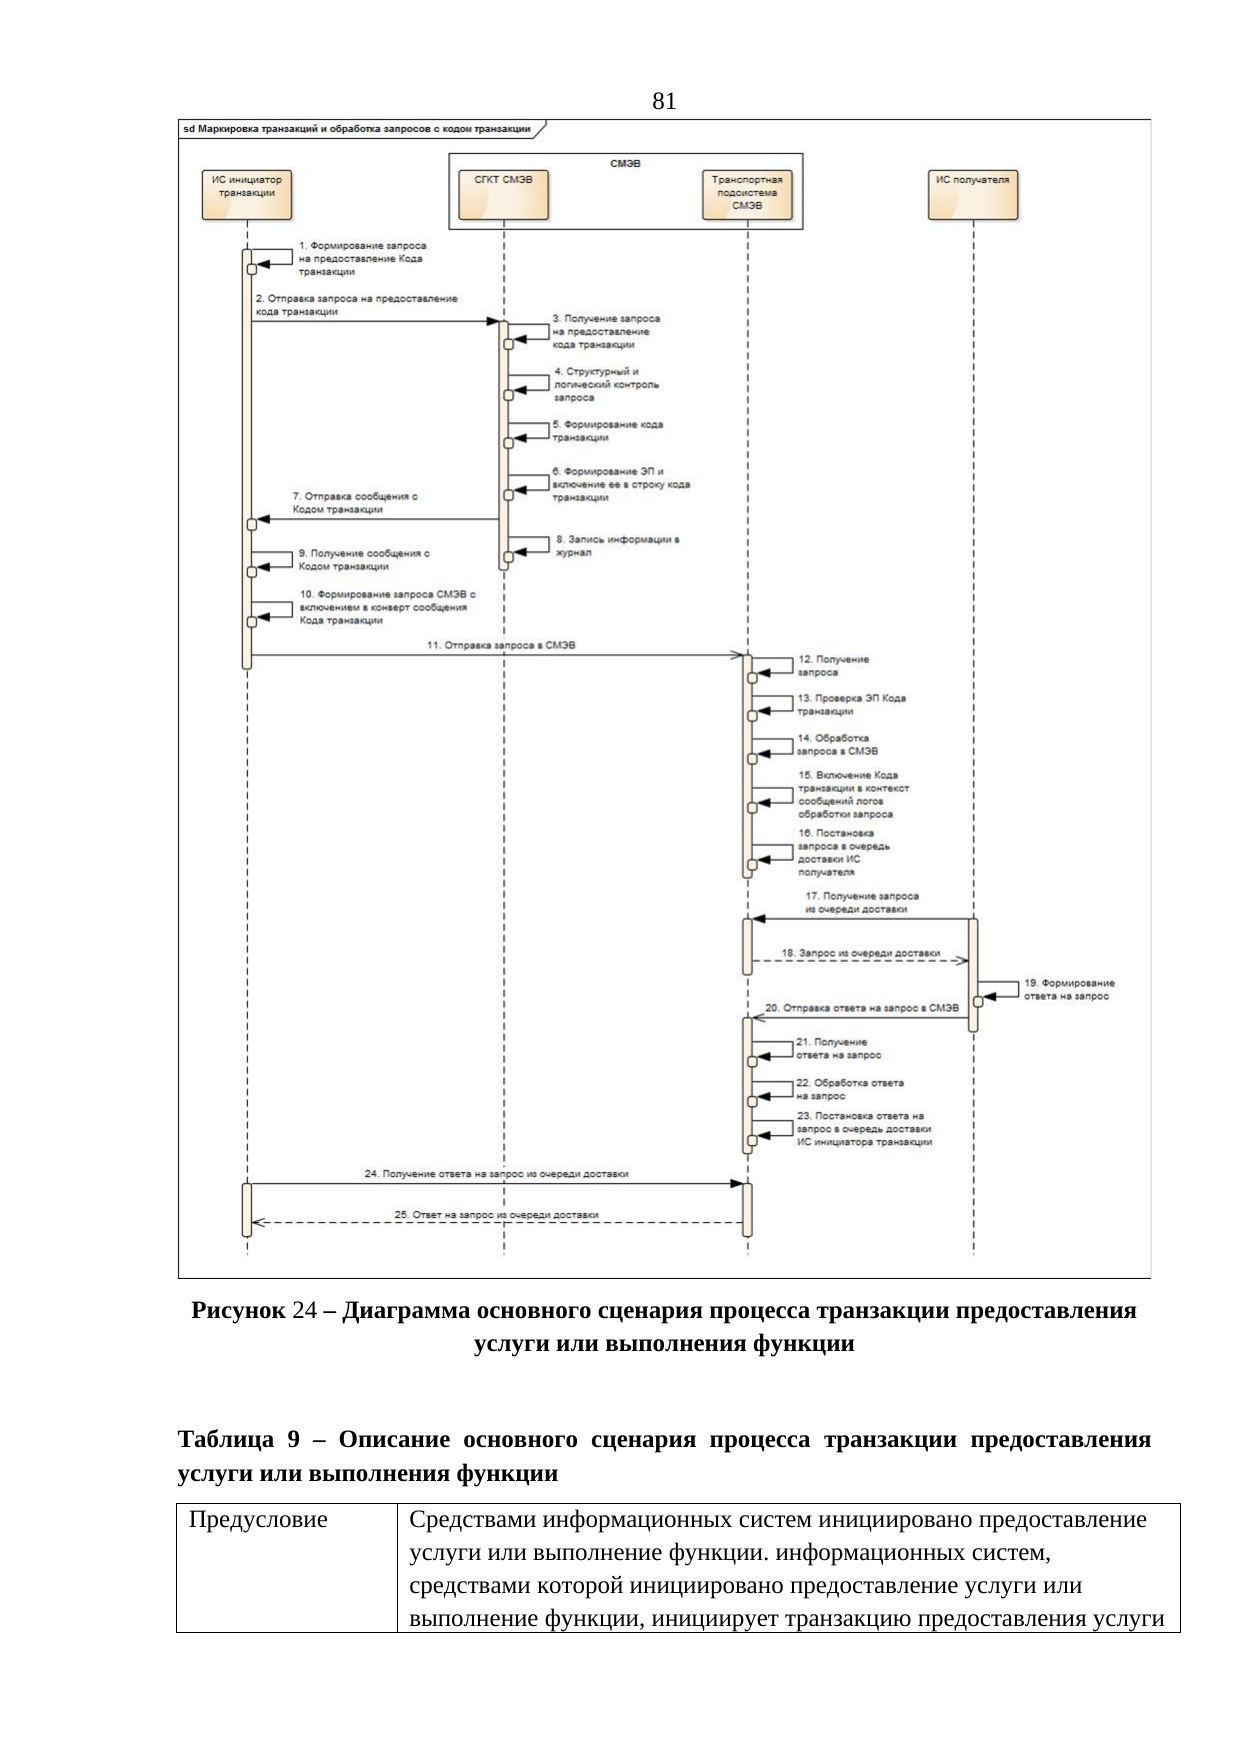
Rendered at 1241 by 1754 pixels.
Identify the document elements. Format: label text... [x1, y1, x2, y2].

table_header Предусловие [177, 1504, 397, 1632]
table_header Средствами информационных систем инициировано предоставление услуги или выполнение функции. информационных систем, средствами которой инициировано предоставление услуги или выполнение функции, инициирует транзакцию предоставления услуги [398, 1504, 1180, 1632]
text Рисунок 24 – Диаграмма основного сценария процесса транзакции предоставления услуги или выполнения функции [177, 1295, 1152, 1357]
text Таблица 9 – Описание основного сценария процесса транзакции предоставления услуги или выполнения функции [177, 1424, 1152, 1486]
picture [177, 118, 1152, 1279]
